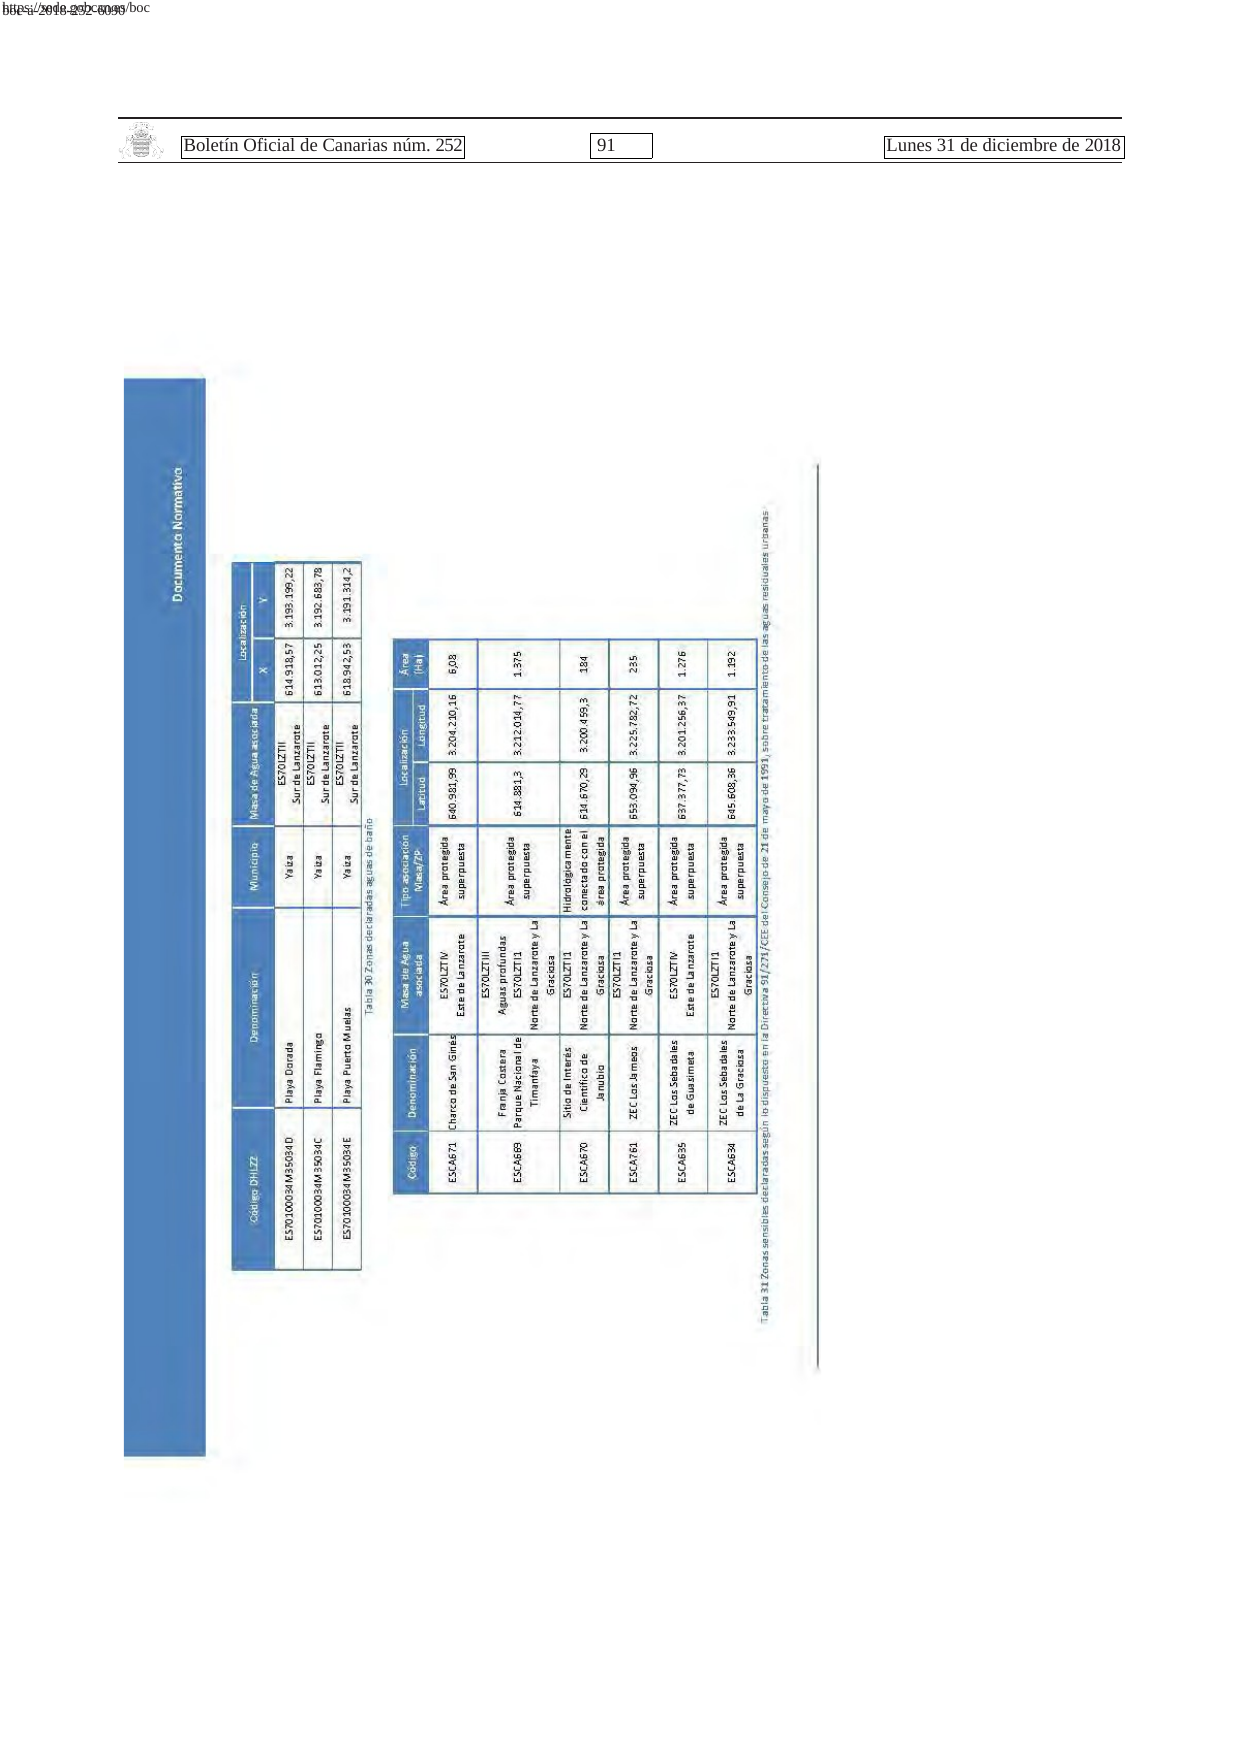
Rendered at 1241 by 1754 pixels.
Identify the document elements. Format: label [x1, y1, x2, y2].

picture [123, 331, 822, 1503]
picture [118, 122, 164, 159]
